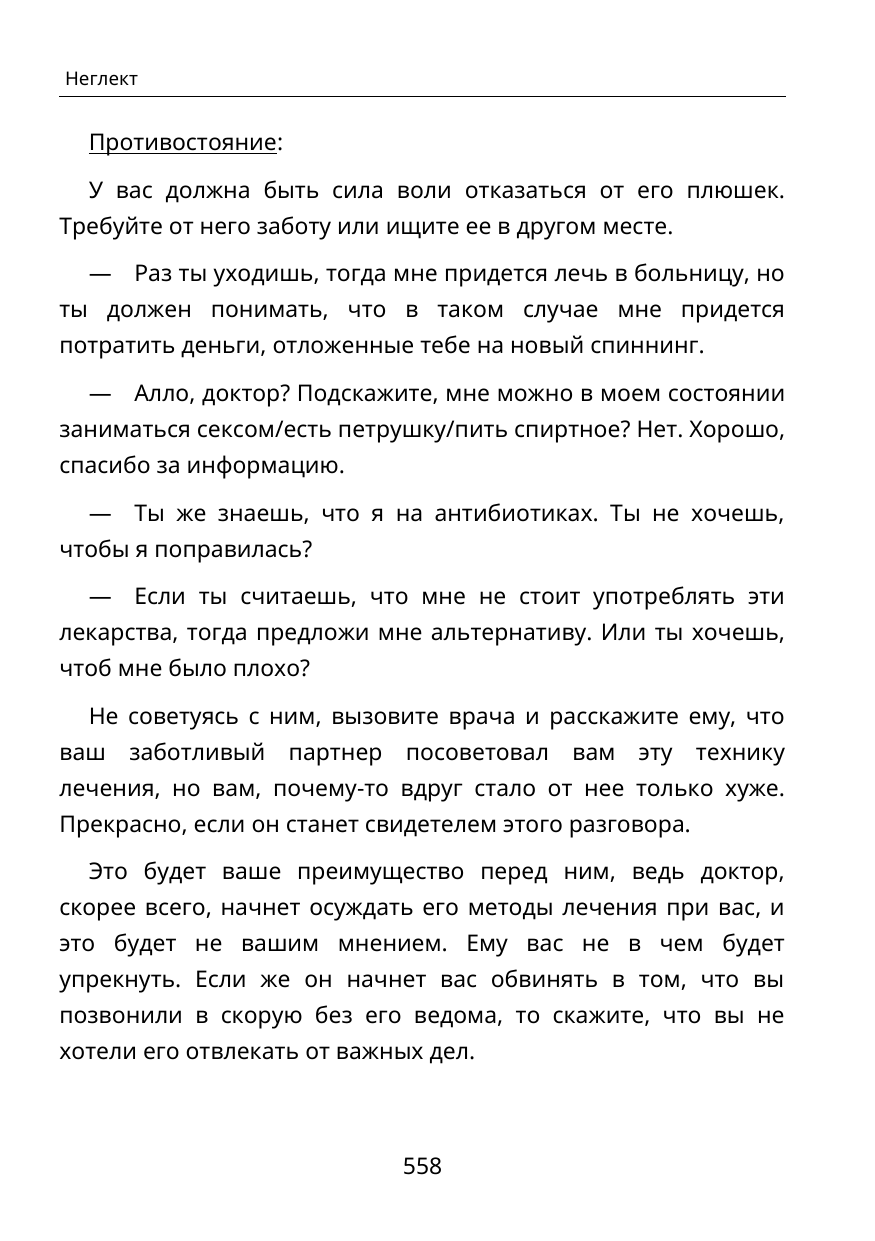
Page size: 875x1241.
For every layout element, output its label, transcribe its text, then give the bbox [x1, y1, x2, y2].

list Раз ты уходишь, тогда мне придется лечь в больницу, но ты должен понимать, что в таком случае мне придется потратить деньги, отложенные тебе на новый спиннинг. [59, 257, 786, 361]
list Алло, доктор? Подскажите, мне можно в моем состоянии заниматься сексом/есть петрушку/пить спиртное? Нет. Хорошо, спасибо за информацию. [59, 377, 786, 480]
text Это будет ваше преимущество перед ним, ведь доктор, скорее всего, начнет осуждать его методы лечения при вас, и это будет не вашим мнением. Ему вас не в чем будет упрекнуть. Если же он начнет вас обвинять в том, что вы позвонили в скорую без его ведома, то скажите, что вы не хотели его отвлекать от важных дел. [59, 855, 786, 1066]
list Ты же знаешь, что я на антибиотиках. Ты не хочешь, чтобы я поправилась? [59, 497, 786, 564]
text Противостояние: [59, 126, 786, 157]
text Не советуясь с ним, вызовите врача и расскажите ему, что ваш заботливый партнер посоветовал вам эту технику лечения, но вам, почему-то вдруг стало от нее только хуже. Прекрасно, если он станет свидетелем этого разговора. [59, 700, 786, 839]
list Если ты считаешь, что мне не стоит употреблять эти лекарства, тогда предложи мне альтернативу. Или ты хочешь, чтоб мне было плохо? [59, 580, 786, 683]
text У вас должна быть сила воли отказаться от его плюшек. Требуйте от него заботу или ищите ее в другом месте. [59, 174, 786, 241]
